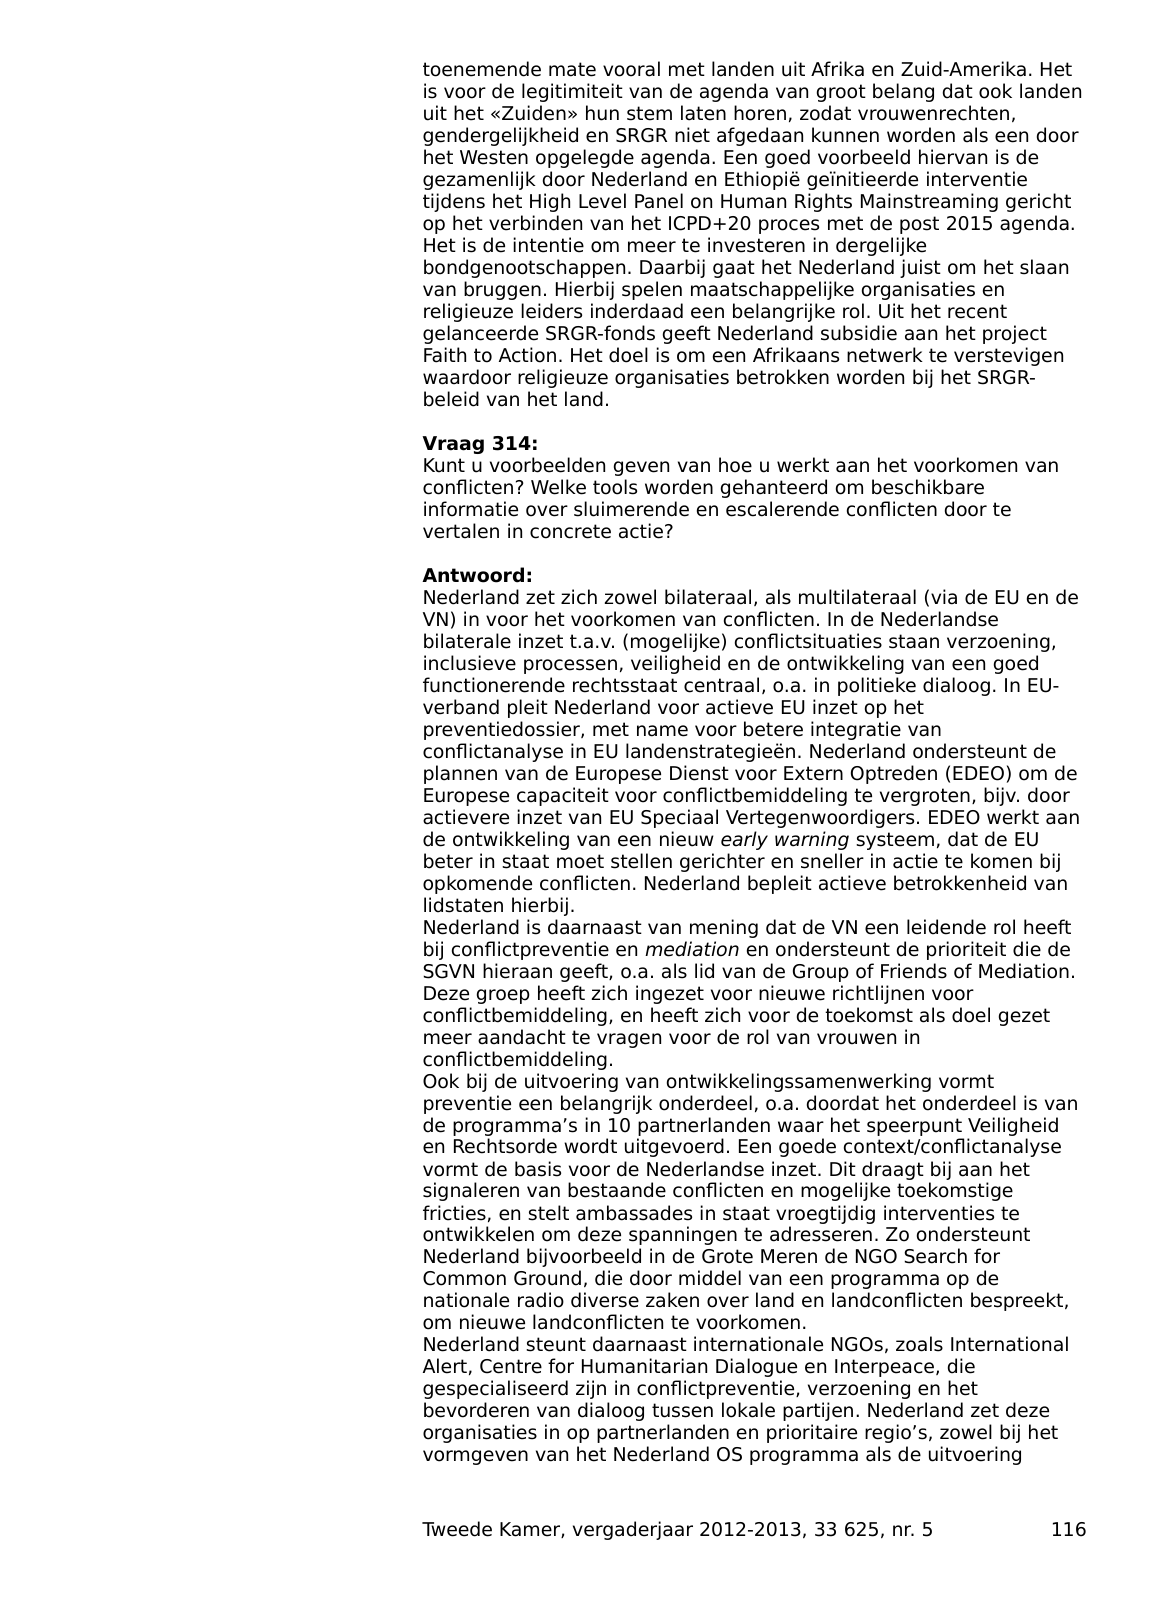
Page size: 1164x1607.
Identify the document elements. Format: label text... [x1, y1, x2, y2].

text Ook bij de uitvoering van ontwikkelingssamenwerking vormt preventie een belangrijk onderdeel, o.a. doordat het onderdeel is van de programma’s in 10 partnerlanden waar het speerpunt Veiligheid en Rechtsorde wordt uitgevoerd. Een goede context/conflictanalyse vormt de basis voor de Nederlandse inzet. Dit draagt bij aan het signaleren van bestaande conflicten en mogelijke toekomstige fricties, en stelt ambassades in staat vroegtijdig interventies te ontwikkelen om deze spanningen te adresseren. Zo ondersteunt Nederland bijvoorbeeld in de Grote Meren de NGO Search for Common Ground, die door middel van een programma op de nationale radio diverse zaken over land en landconflicten bespreekt, om nieuwe landconflicten te voorkomen. [422, 1071, 1087, 1334]
text Nederland is daarnaast van mening dat de VN een leidende rol heeft bij conflictpreventie en mediation en ondersteunt de prioriteit die de SGVN hieraan geeft, o.a. als lid van de Group of Friends of Mediation. Deze groep heeft zich ingezet voor nieuwe richtlijnen voor conflictbemiddeling, en heeft zich voor de toekomst als doel gezet meer aandacht te vragen voor de rol van vrouwen in conflictbemiddeling. [422, 917, 1087, 1071]
text Antwoord: [422, 565, 1087, 587]
text Nederland zet zich zowel bilateraal, als multilateraal (via de EU en de VN) in voor het voorkomen van conflicten. In de Nederlandse bilaterale inzet t.a.v. (mogelijke) conflictsituaties staan verzoening, inclusieve processen, veiligheid en de ontwikkeling van een goed functionerende rechtsstaat centraal, o.a. in politieke dialoog. In EU-verband pleit Nederland voor actieve EU inzet op het preventiedossier, met name voor betere integratie van conflictanalyse in EU landenstrategieën. Nederland ondersteunt de plannen van de Europese Dienst voor Extern Optreden (EDEO) om de Europese capaciteit voor conflictbemiddeling te vergroten, bijv. door actievere inzet van EU Speciaal Vertegenwoordigers. EDEO werkt aan de ontwikkeling van een nieuw early warning systeem, dat de EU beter in staat moet stellen gerichter en sneller in actie te komen bij opkomende conflicten. Nederland bepleit actieve betrokkenheid van lidstaten hierbij. [422, 587, 1087, 917]
text toenemende mate vooral met landen uit Afrika en Zuid-Amerika. Het is voor de legitimiteit van de agenda van groot belang dat ook landen uit het «Zuiden» hun stem laten horen, zodat vrouwenrechten, gendergelijkheid en SRGR niet afgedaan kunnen worden als een door het Westen opgelegde agenda. Een goed voorbeeld hiervan is de gezamenlijk door Nederland en Ethiopië geïnitieerde interventie tijdens het High Level Panel on Human Rights Mainstreaming gericht op het verbinden van het ICPD+20 proces met de post 2015 agenda. Het is de intentie om meer te investeren in dergelijke bondgenootschappen. Daarbij gaat het Nederland juist om het slaan van bruggen. Hierbij spelen maatschappelijke organisaties en religieuze leiders inderdaad een belangrijke rol. Uit het recent gelanceerde SRGR-fonds geeft Nederland subsidie aan het project Faith to Action. Het doel is om een Afrikaans netwerk te verstevigen waardoor religieuze organisaties betrokken worden bij het SRGR-beleid van het land. [422, 59, 1087, 411]
text Vraag 314: [422, 433, 1087, 455]
text Nederland steunt daarnaast internationale NGOs, zoals International Alert, Centre for Humanitarian Dialogue en Interpeace, die gespecialiseerd zijn in conflictpreventie, verzoening en het bevorderen van dialoog tussen lokale partijen. Nederland zet deze organisaties in op partnerlanden en prioritaire regio’s, zowel bij het vormgeven van het Nederland OS programma als de uitvoering [422, 1334, 1087, 1466]
text Kunt u voorbeelden geven van hoe u werkt aan het voorkomen van conflicten? Welke tools worden gehanteerd om beschikbare informatie over sluimerende en escalerende conflicten door te vertalen in concrete actie? [422, 455, 1087, 543]
